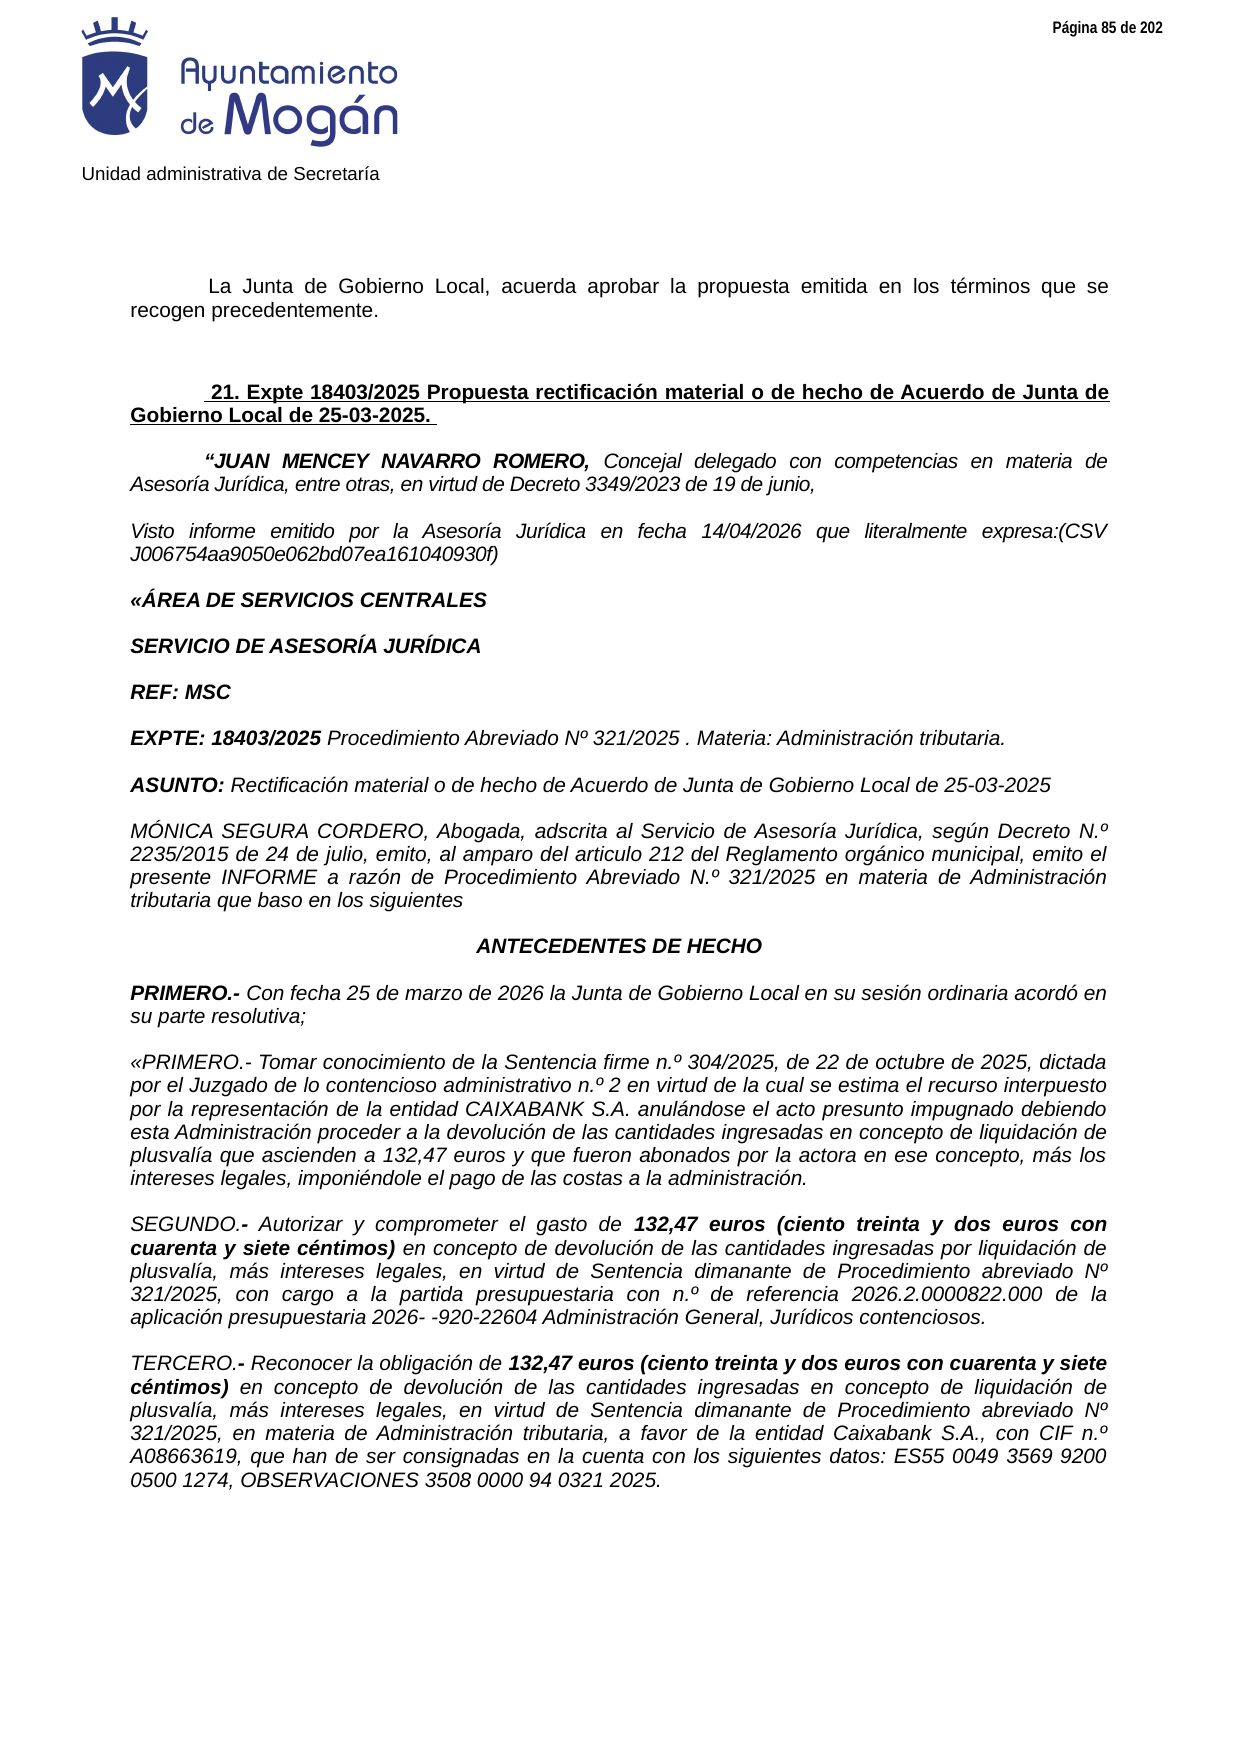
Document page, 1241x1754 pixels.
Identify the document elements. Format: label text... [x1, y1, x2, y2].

picture [81, 17, 398, 153]
text Visto informe emitido por la Asesoría Jurídica en fecha 14/04/2026 que literalmente expresa:(CSV J006754aa9050e062bd07ea161040930f) [130, 519, 1110, 566]
text «PRIMERO.- Tomar conocimiento de la Sentencia firme n.º 304/2025, de 22 de octubre de 2025, dictada por el Juzgado de lo contencioso administrativo n.º 2 en virtud de la cual se estima el recurso interpuesto por la representación de la entidad CAIXABANK S.A. anulándose el acto presunto impugnado debiendo esta Administración proceder a la devolución de las cantidades ingresadas en concepto de liquidación de plusvalía que ascienden a 132,47 euros y que fueron abonados por la actora en ese concepto, más los intereses legales, imponiéndole el pago de las costas a la administración. [130, 1051, 1110, 1190]
text PRIMERO.- Con fecha 25 de marzo de 2026 la Junta de Gobierno Local en su sesión ordinaria acordó en su parte resolutiva; [130, 981, 1110, 1028]
text ASUNTO: Rectificación material o de hecho de Acuerdo de Junta de Gobierno Local de 25-03-2025 [130, 773, 1110, 796]
text SEGUNDO.- Autorizar y comprometer el gasto de 132,47 euros (ciento treinta y dos euros con cuarenta y siete céntimos) en concepto de devolución de las cantidades ingresadas por liquidación de plusvalía, más intereses legales, en virtud de Sentencia dimanante de Procedimiento abreviado Nº 321/2025, con cargo a la partida presupuestaria con n.º de referencia 2026.2.0000822.000 de la aplicación presupuestaria 2026- -920-22604 Administración General, Jurídicos contenciosos. [130, 1213, 1110, 1329]
text REF: MSC [130, 681, 1110, 704]
text “JUAN MENCEY NAVARRO ROMERO, Concejal delegado con competencias en materia de Asesoría Jurídica, entre otras, en virtud de Decreto 3349/2023 de 19 de junio, [130, 450, 1110, 496]
text «ÁREA DE SERVICIOS CENTRALES [130, 588, 1110, 612]
text ANTECEDENTES DE HECHO [130, 935, 1110, 958]
text TERCERO.- Reconocer la obligación de 132,47 euros (ciento treinta y dos euros con cuarenta y siete céntimos) en concepto de devolución de las cantidades ingresadas en concepto de liquidación de plusvalía, más intereses legales, en virtud de Sentencia dimanante de Procedimiento abreviado Nº 321/2025, en materia de Administración tributaria, a favor de la entidad Caixabank S.A., con CIF n.º A08663619, que han de ser consignadas en la cuenta con los siguientes datos: ES55 0049 3569 9200 0500 1274, OBSERVACIONES 3508 0000 94 0321 2025. [130, 1352, 1110, 1491]
text MÓNICA SEGURA CORDERO, Abogada, adscrita al Servicio de Asesoría Jurídica, según Decreto N.º 2235/2015 de 24 de julio, emito, al amparo del articulo 212 del Reglamento orgánico municipal, emito el presente INFORME a razón de Procedimiento Abreviado N.º 321/2025 en materia de Administración tributaria que baso en los siguientes [130, 819, 1110, 912]
text EXPTE: 18403/2025 Procedimiento Abreviado Nº 321/2025 . Materia: Administración tributaria. [130, 727, 1110, 750]
text SERVICIO DE ASESORÍA JURÍDICA [130, 635, 1110, 658]
text 21. Expte 18403/2025 Propuesta rectificación material o de hecho de Acuerdo de Junta de Gobierno Local de 25-03-2025. [130, 380, 1110, 427]
text La Junta de Gobierno Local, acuerda aprobar la propuesta emitida en los términos que se recogen precedentemente. [130, 275, 1110, 321]
